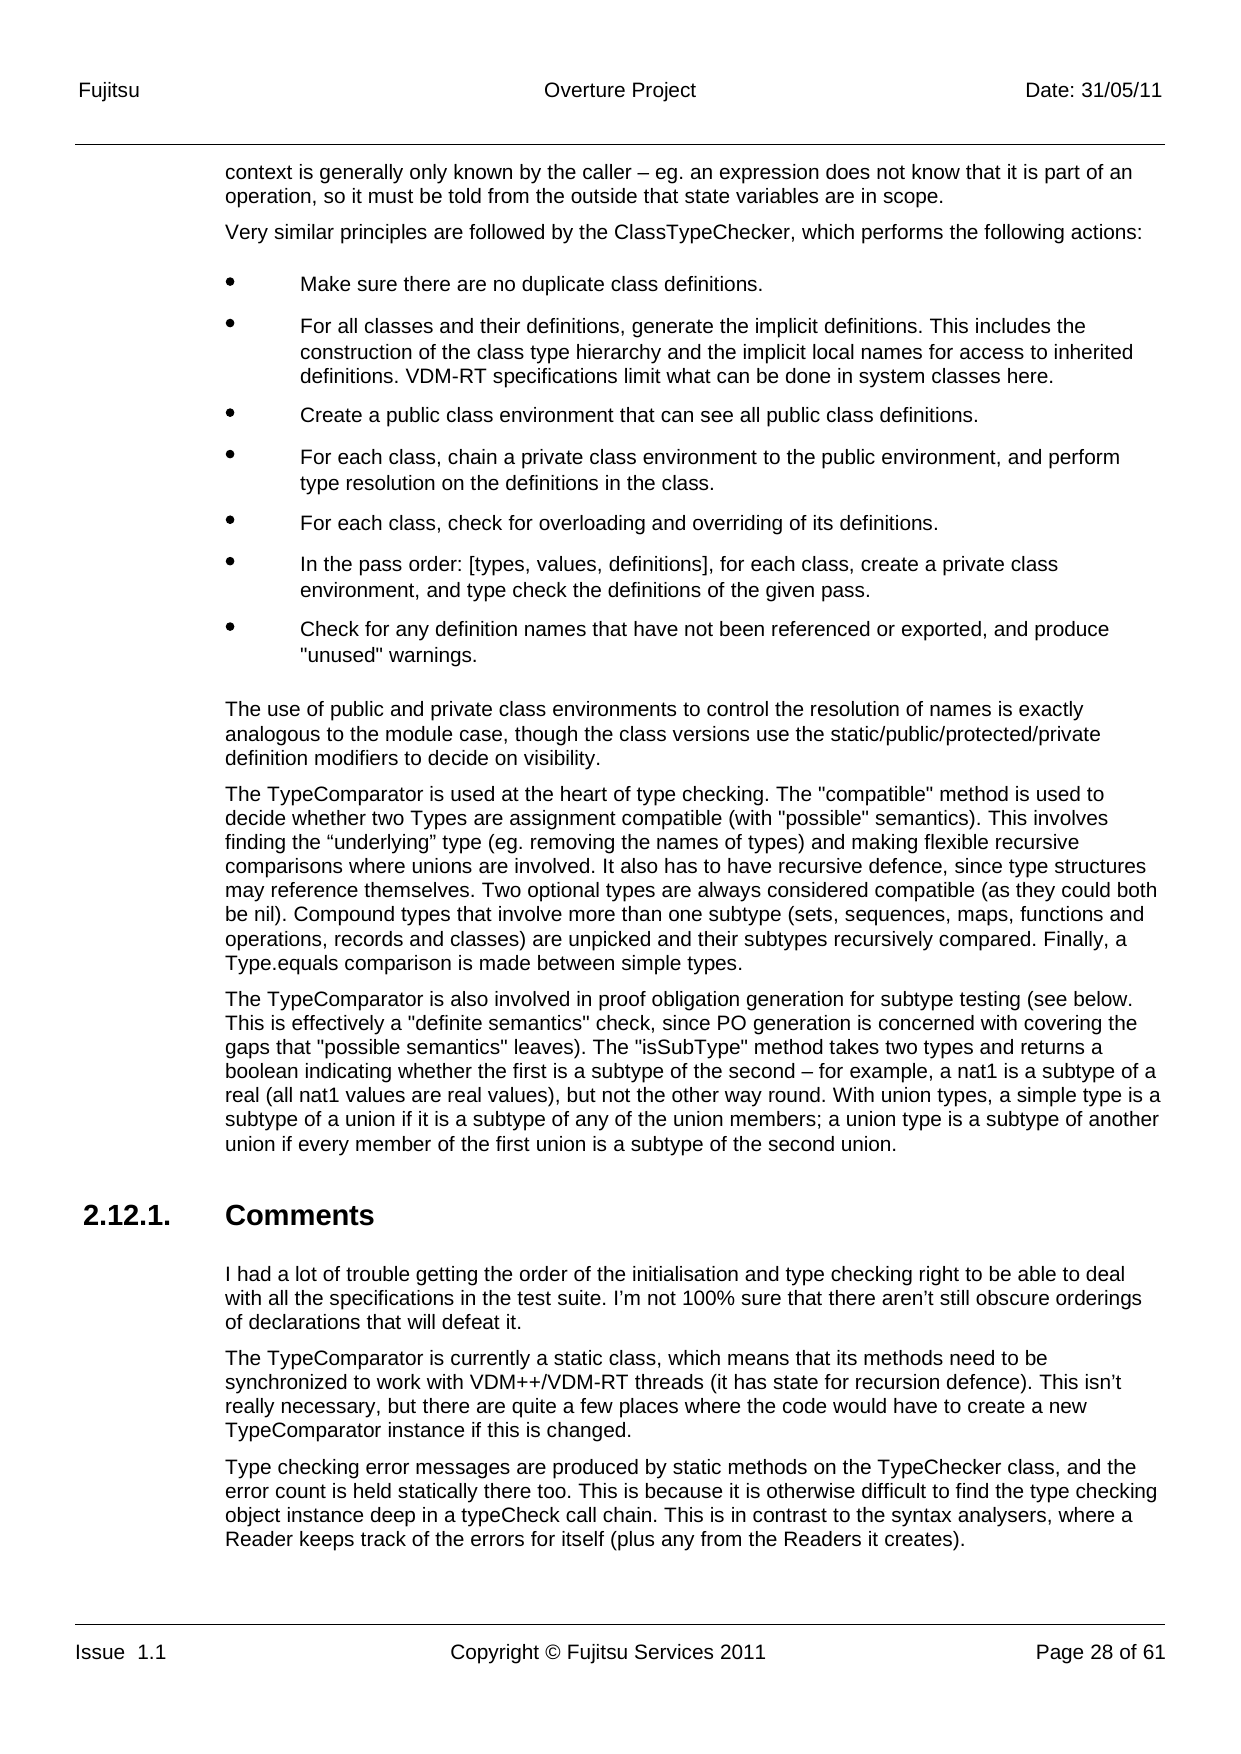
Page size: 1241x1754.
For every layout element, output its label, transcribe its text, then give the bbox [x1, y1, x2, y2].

list For all classes and their definitions, generate the implicit definitions. This includes the construction of the class type hierarchy and the implicit local names for access to inherited definitions. VDM-RT specifications limit what can be done in system classes here. [225, 313, 1165, 388]
text The use of public and private class environments to control the resolution of names is exactly analogous to the module case, though the class versions use the static/public/protected/private definition modifiers to decide on visibility. [225, 697, 1165, 769]
list For each class, chain a private class environment to the public environment, and perform type resolution on the definitions in the class. [225, 444, 1165, 495]
list Check for any definition names that have not been referenced or exported, and produce "unused" warnings. [225, 617, 1165, 667]
text Very similar principles are followed by the ClassTypeChecker, which performs the following actions: [225, 220, 1165, 244]
text Type checking error messages are produced by static methods on the TypeChecker class, and the error count is held statically there too. This is because it is otherwise difficult to find the type checking object instance deep in a typeCheck call chain. This is in contrast to the syntax analysers, where a Reader keeps track of the errors for itself (plus any from the Readers it creates). [225, 1455, 1165, 1551]
text The TypeComparator is currently a static class, which means that its methods need to be synchronized to work with VDM++/VDM-RT threads (it has state for recursion defence). This isn’t really necessary, but there are quite a few places where the code would have to create a new TypeComparator instance if this is changed. [225, 1346, 1165, 1442]
subtitle Comments [75, 1198, 1165, 1232]
text I had a lot of trouble getting the order of the initialisation and type checking right to be able to deal with all the specifications in the test suite. I’m not 100% sure that there aren’t still obscure orderings of declarations that will defeat it. [225, 1262, 1165, 1334]
list Create a public class environment that can see all public class definitions. [225, 403, 1165, 429]
text The TypeComparator is used at the heart of type checking. The "compatible" method is used to decide whether two Types are assignment compatible (with "possible" semantics). This involves finding the “underlying” type (eg. removing the names of types) and making flexible recursive comparisons where unions are involved. It also has to have recursive defence, since type structures may reference themselves. Two optional types are always considered compatible (as they could both be nil). Compound types that involve more than one subtype (sets, sequences, maps, functions and operations, records and classes) are unpicked and their subtypes recursively compared. Finally, a Type.equals comparison is made between simple types. [225, 782, 1165, 974]
list For each class, check for overloading and overriding of its definitions. [225, 510, 1165, 536]
list Make sure there are no duplicate class definitions. [225, 272, 1165, 298]
text The TypeComparator is also involved in proof obligation generation for subtype testing (see below. This is effectively a "definite semantics" check, since PO generation is concerned with covering the gaps that "possible semantics" leaves). The "isSubType" method takes two types and returns a boolean indicating whether the first is a subtype of the second – for example, a nat1 is a subtype of a real (all nat1 values are real values), but not the other way round. With union types, a simple type is a subtype of a union if it is a subtype of any of the union members; a union type is a subtype of another union if every member of the first union is a subtype of the second union. [225, 987, 1165, 1156]
list In the pass order: [types, values, definitions], for each class, create a private class environment, and type check the definitions of the given pass. [225, 551, 1165, 602]
text context is generally only known by the caller – eg. an expression does not know that it is part of an operation, so it must be told from the outside that state variables are in scope. [225, 160, 1165, 208]
